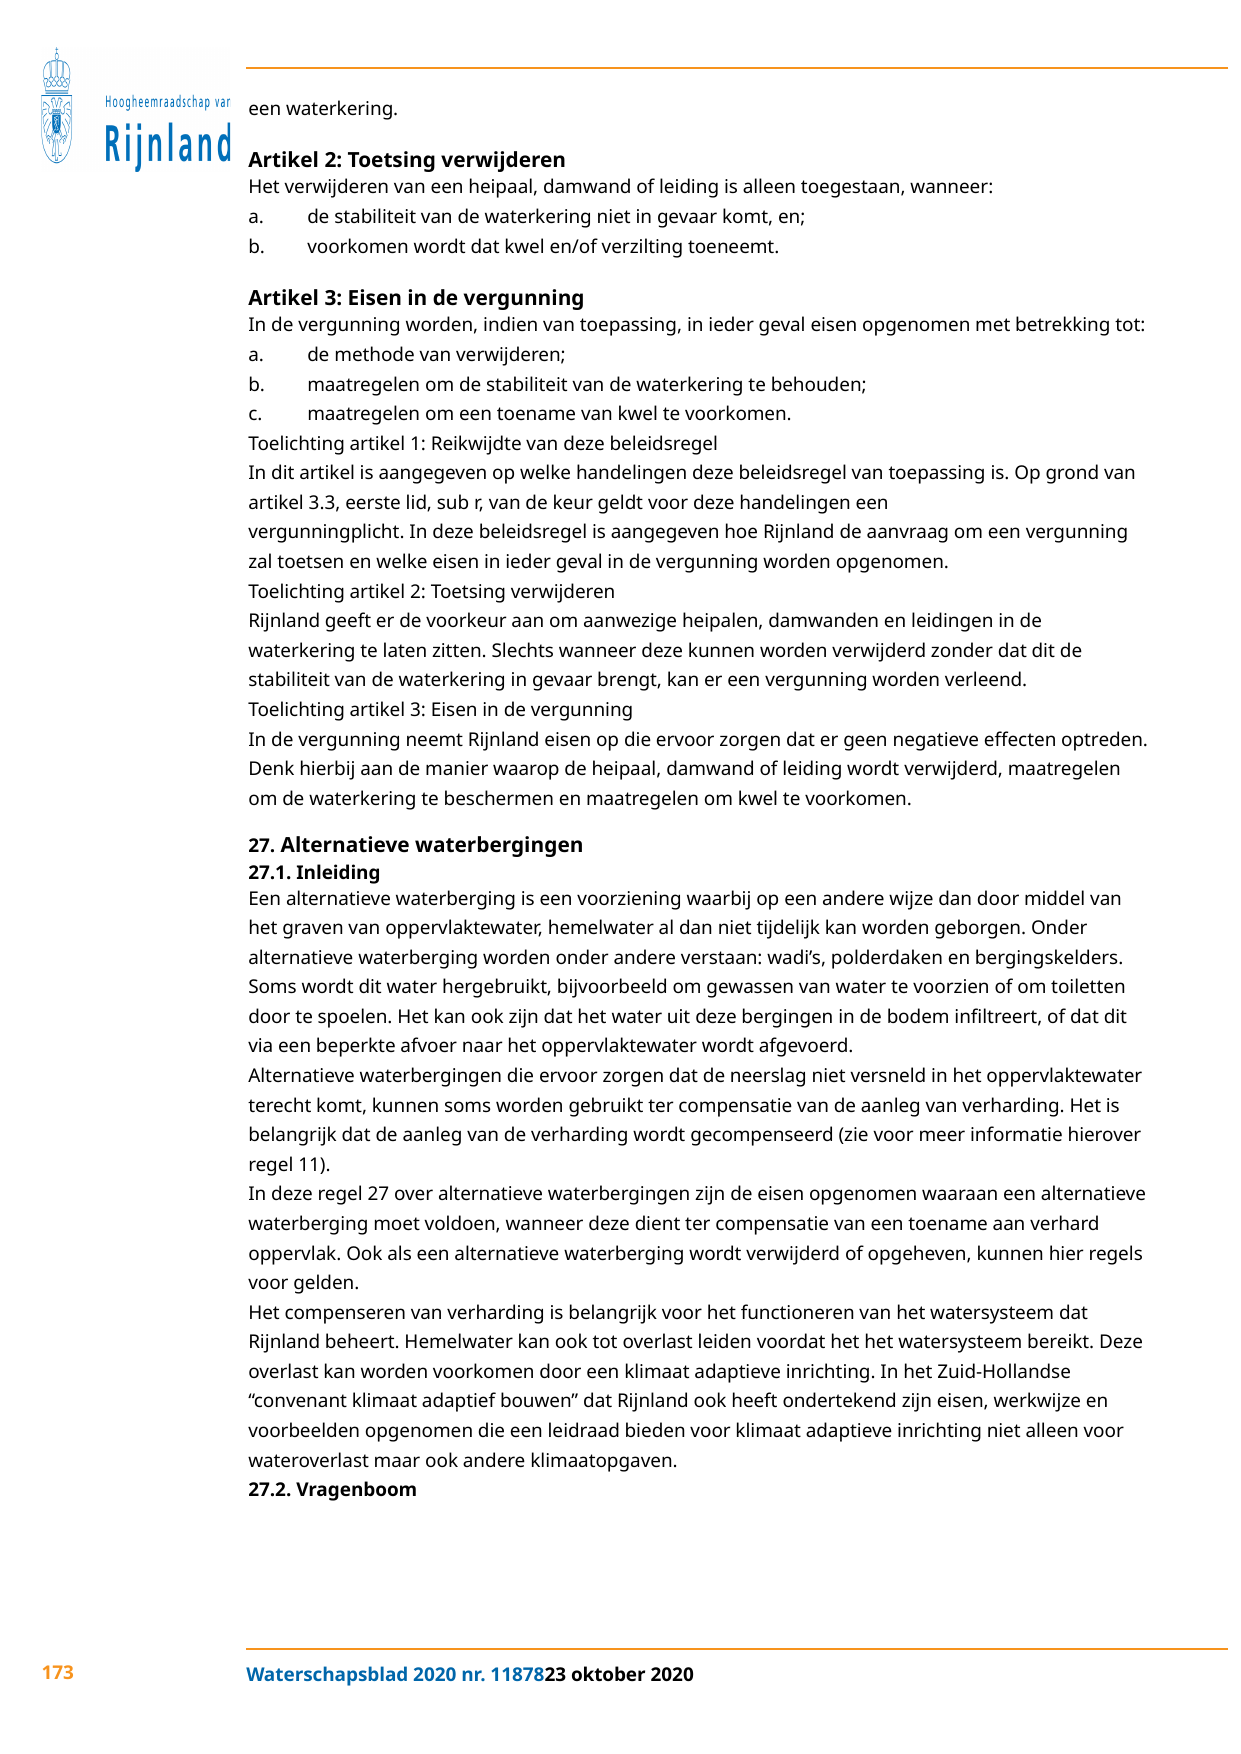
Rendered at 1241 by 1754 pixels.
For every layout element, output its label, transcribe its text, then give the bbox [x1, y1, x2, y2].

text Toelichting artikel 3: Eisen in de vergunning [248, 696, 1152, 722]
text Toelichting artikel 2: Toetsing verwijderen [248, 578, 1152, 604]
text Artikel 3: Eisen in de vergunning [248, 283, 1152, 312]
text Rijnland geeft er de voorkeur aan om aanwezige heipalen, damwanden en leidingen in de waterkering te laten zitten. Slechts wanneer deze kunnen worden verwijderd zonder dat dit de stabiliteit van de waterkering in gevaar brengt, kan er een vergunning worden verleend. [248, 607, 1152, 692]
text Alternatieve waterbergingen die ervoor zorgen dat de neerslag niet versneld in het oppervlaktewater terecht komt, kunnen soms worden gebruikt ter compensatie van de aanleg van verharding. Het is belangrijk dat de aanleg van de verharding wordt gecompenseerd (zie voor meer informatie hierover regel 11). [248, 1062, 1152, 1177]
list de methode van verwijderen; [248, 341, 1152, 367]
text In deze regel 27 over alternatieve waterbergingen zijn de eisen opgenomen waaraan een alternatieve waterberging moet voldoen, wanneer deze dient ter compensatie van een toename aan verhard oppervlak. Ook als een alternatieve waterberging wordt verwijderd of opgeheven, kunnen hier regels voor gelden. [248, 1181, 1152, 1295]
text 27. Alternatieve waterbergingen [248, 831, 1152, 859]
text In de vergunning worden, indien van toepassing, in ieder geval eisen opgenomen met betrekking tot: [248, 312, 1152, 337]
list maatregelen om de stabiliteit van de waterkering te behouden; [248, 371, 1152, 397]
text Een alternatieve waterberging is een voorziening waarbij op een andere wijze dan door middel van het graven van oppervlaktewater, hemelwater al dan niet tijdelijk kan worden geborgen. Onder alternatieve waterberging worden onder andere verstaan: wadi’s, polderdaken en bergingskelders. [248, 885, 1152, 970]
text Artikel 2: Toetsing verwijderen [248, 145, 1152, 174]
text Toelichting artikel 1: Reikwijdte van deze beleidsregel [248, 430, 1152, 456]
text Het verwijderen van een heipaal, damwand of leiding is alleen toegestaan, wanneer: [248, 174, 1152, 199]
picture [41, 47, 231, 172]
text 27.2. Vragenboom [248, 1476, 1152, 1502]
list de stabiliteit van de waterkering niet in gevaar komt, en; [248, 203, 1152, 229]
text vergunningplicht. In deze beleidsregel is aangegeven hoe Rijnland de aanvraag om een vergunning zal toetsen en welke eisen in ieder geval in de vergunning worden opgenomen. [248, 519, 1152, 574]
text een waterkering. [248, 95, 1152, 121]
text In dit artikel is aangegeven op welke handelingen deze beleidsregel van toepassing is. Op grond van artikel 3.3, eerste lid, sub r, van de keur geldt voor deze handelingen een [248, 459, 1152, 515]
text Het compenseren van verharding is belangrijk voor het functioneren van het watersysteem dat Rijnland beheert. Hemelwater kan ook tot overlast leiden voordat het het watersysteem bereikt. Deze overlast kan worden voorkomen door een klimaat adaptieve inrichting. In het Zuid-Hollandse “convenant klimaat adaptief bouwen” dat Rijnland ook heeft ondertekend zijn eisen, werkwijze en voorbeelden opgenomen die een leidraad bieden voor klimaat adaptieve inrichting niet alleen voor wateroverlast maar ook andere klimaatopgaven. [248, 1299, 1152, 1473]
text In de vergunning neemt Rijnland eisen op die ervoor zorgen dat er geen negatieve effecten optreden. Denk hierbij aan de manier waarop de heipaal, damwand of leiding wordt verwijderd, maatregelen om de waterkering te beschermen en maatregelen om kwel te voorkomen. [248, 726, 1152, 811]
list voorkomen wordt dat kwel en/of verzilting toeneemt. [248, 233, 1152, 258]
text 27.1. Inleiding [248, 859, 1152, 885]
text Soms wordt dit water hergebruikt, bijvoorbeeld om gewassen van water te voorzien of om toiletten door te spoelen. Het kan ook zijn dat het water uit deze bergingen in de bodem infiltreert, of dat dit via een beperkte afvoer naar het oppervlaktewater wordt afgevoerd. [248, 973, 1152, 1058]
list maatregelen om een toename van kwel te voorkomen. [248, 400, 1152, 426]
